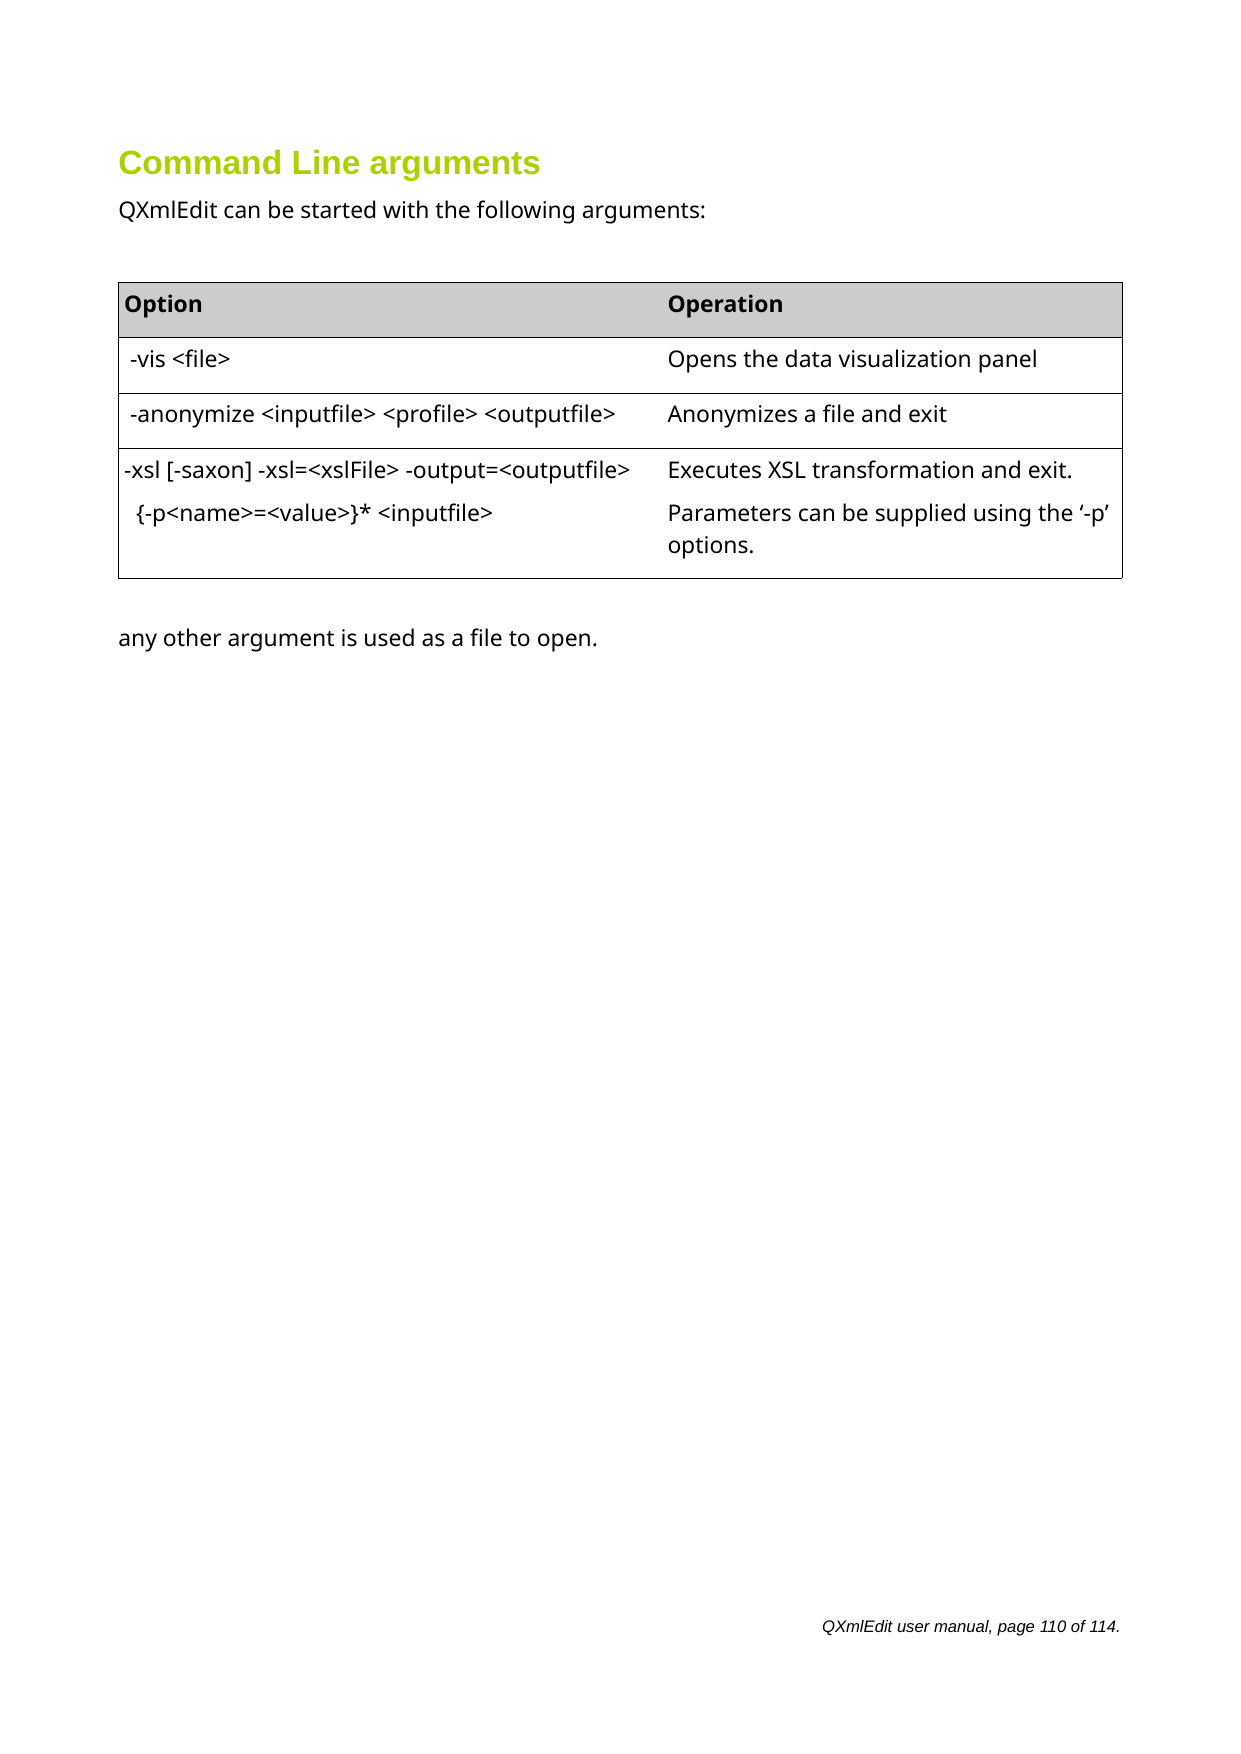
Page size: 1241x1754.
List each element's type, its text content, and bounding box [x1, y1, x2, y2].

table_cell Anonymizes a file and exit [662, 394, 1122, 448]
table_cell -anonymize <inputfile> <profile> <outputfile> [119, 394, 662, 448]
table_header Operation [662, 283, 1122, 337]
table_cell -vis <file> [119, 338, 662, 392]
table_header Option [119, 283, 662, 337]
table_cell Executes XSL transformation and exit. Parameters can be supplied using the ‘-p’ options. [662, 449, 1122, 578]
table_cell Opens the data visualization panel [662, 338, 1122, 392]
subtitle Command Line arguments [118, 143, 1122, 182]
text QXmlEdit can be started with the following arguments: [118, 194, 1122, 226]
table_cell -xsl [-saxon] -xsl=<xslFile> -output=<outputfile> {-p<name>=<value>}* <inputfile> [119, 449, 662, 578]
text any other argument is used as a file to open. [118, 622, 1122, 653]
